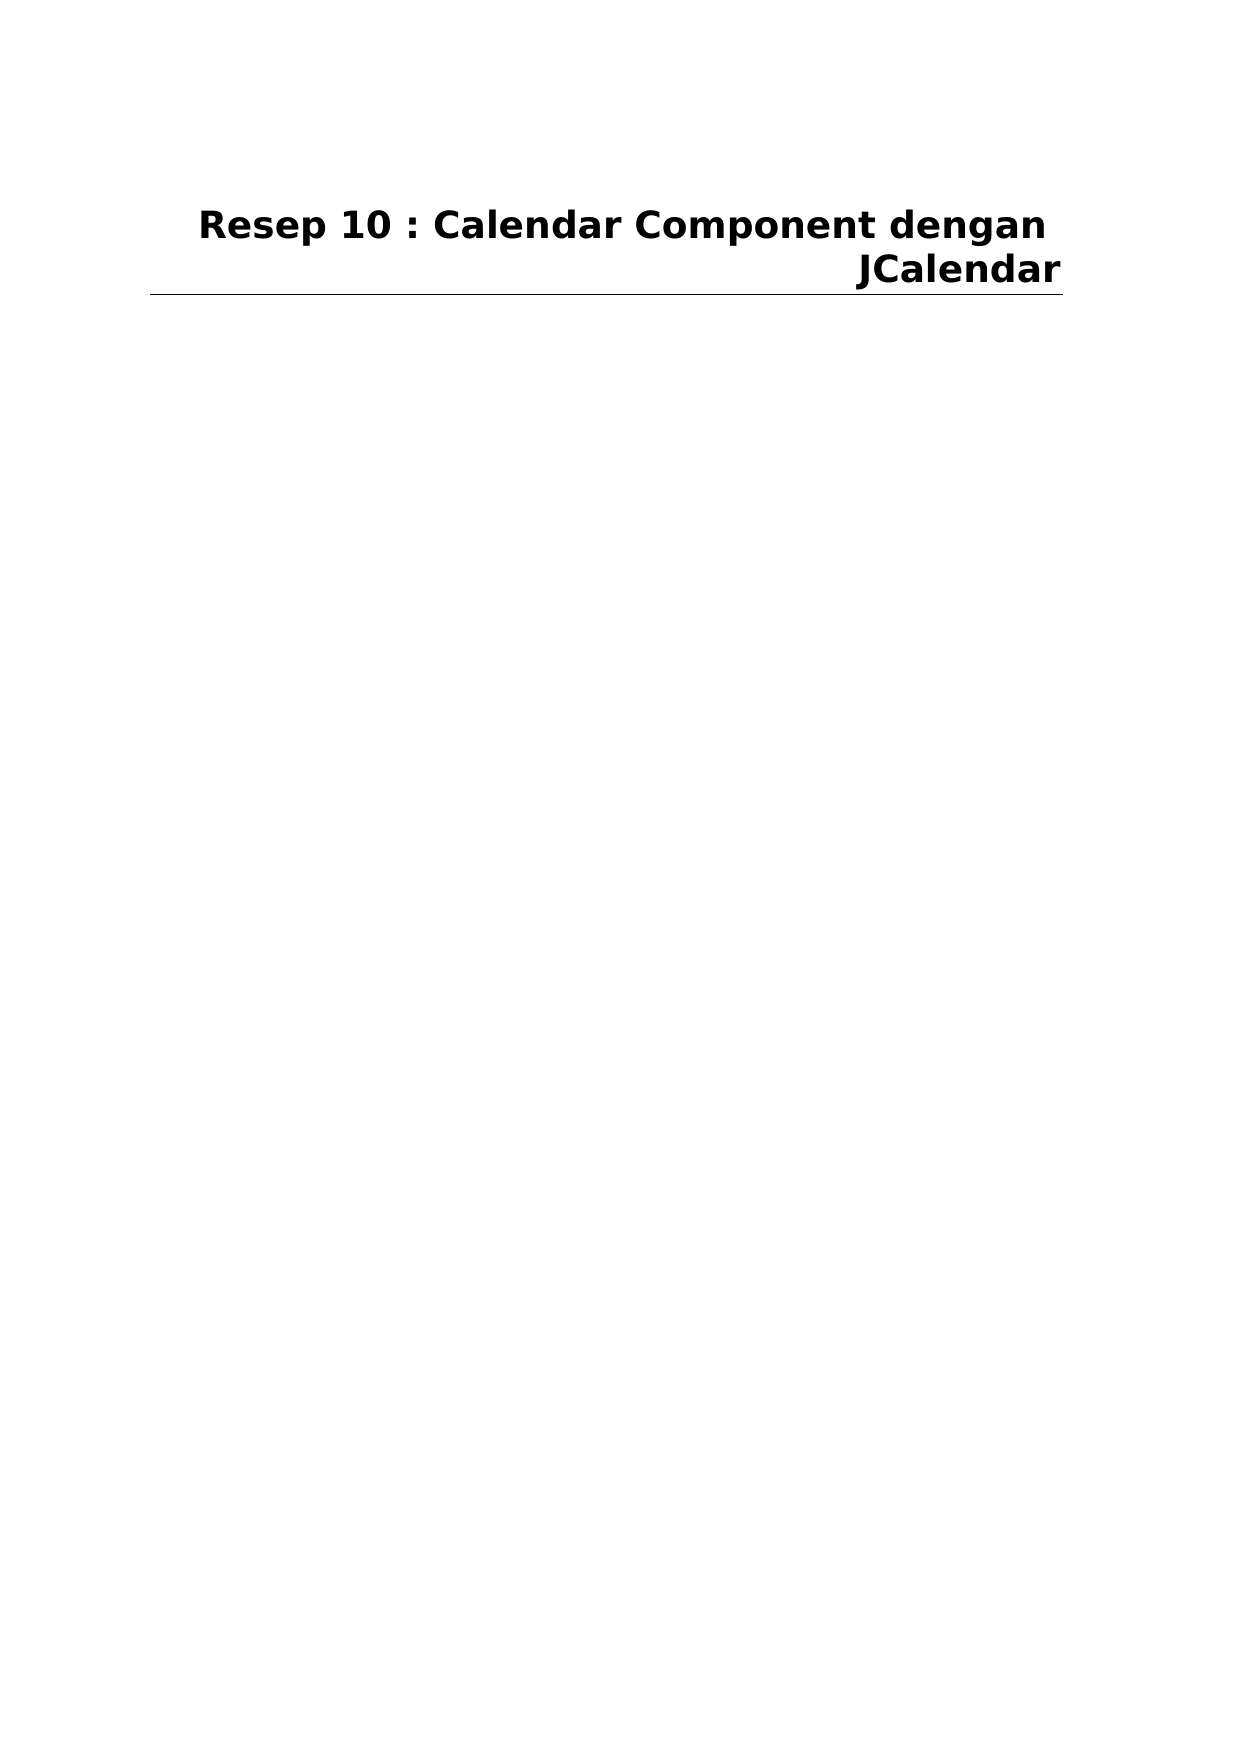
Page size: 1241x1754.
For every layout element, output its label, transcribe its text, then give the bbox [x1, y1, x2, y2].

subtitle Resep 10 : Calendar Component dengan JCalendar [150, 201, 1063, 294]
